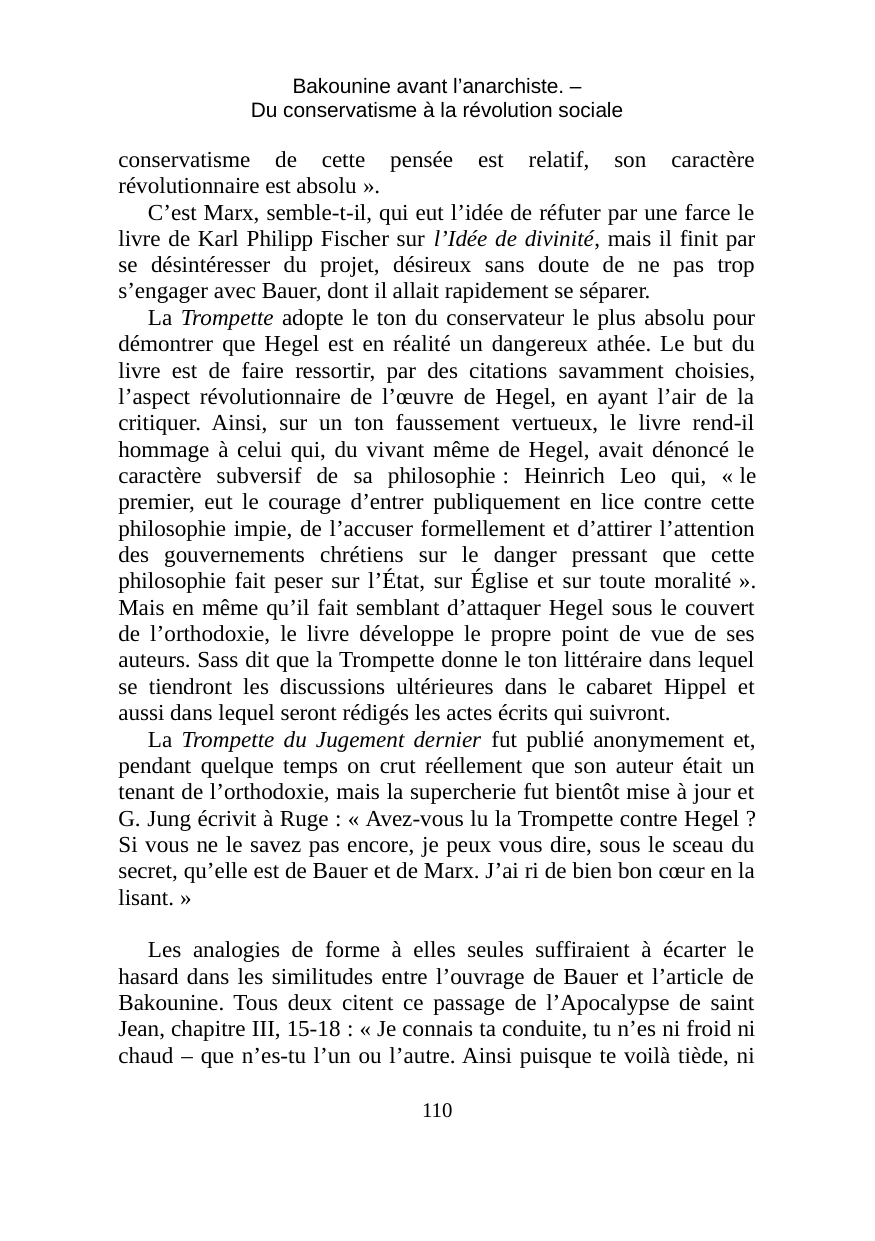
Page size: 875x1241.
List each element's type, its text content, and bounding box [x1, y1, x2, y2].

text C’est Marx, semble-t-il, qui eut l’idée de réfuter par une farce le livre de Karl Philipp Fischer sur l’Idée de divinité, mais il finit par se désintéresser du projet, désireux sans doute de ne pas trop s’engager avec Bauer, dont il allait rapidement se séparer. [118, 198, 756, 304]
text La Trompette adopte le ton du conservateur le plus absolu pour démontrer que Hegel est en réalité un dangereux athée. Le but du livre est de faire ressortir, par des citations savamment choisies, l’aspect révolutionnaire de l’œuvre de Hegel, en ayant l’air de la critiquer. Ainsi, sur un ton faussement vertueux, le livre rend-il hommage à celui qui, du vivant même de Hegel, avait dénoncé le caractère subversif de sa philosophie : Heinrich Leo qui, « le premier, eut le courage d’entrer publiquement en lice contre cette philosophie impie, de l’accuser formellement et d’attirer l’attention des gouvernements chrétiens sur le danger pressant que cette philosophie fait peser sur l’État, sur Église et sur toute moralité ». Mais en même qu’il fait semblant d’attaquer Hegel sous le couvert de l’orthodoxie, le livre développe le propre point de vue de ses auteurs. Sass dit que la Trompette donne le ton littéraire dans lequel se tiendront les discussions ultérieures dans le cabaret Hippel et aussi dans lequel seront rédigés les actes écrits qui suivront. [118, 304, 756, 726]
text La Trompette du Jugement dernier fut publié anonymement et, pendant quelque temps on crut réellement que son auteur était un tenant de l’orthodoxie, mais la supercherie fut bientôt mise à jour et G. Jung écrivit à Ruge : « Avez-vous lu la Trompette contre Hegel ? Si vous ne le savez pas encore, je peux vous dire, sous le sceau du secret, qu’elle est de Bauer et de Marx. J’ai ri de bien bon cœur en la lisant. » [118, 726, 756, 910]
text conservatisme de cette pensée est relatif, son caractère révolutionnaire est absolu ». [118, 146, 756, 198]
text Les analogies de forme à elles seules suffiraient à écarter le hasard dans les similitudes entre l’ouvrage de Bauer et l’article de Bakounine. Tous deux citent ce passage de l’Apocalypse de saint Jean, chapitre III, 15-18 : « Je connais ta conduite, tu n’es ni froid ni chaud – que n’es-tu l’un ou l’autre. Ainsi puisque te voilà tiède, ni [118, 936, 756, 1068]
